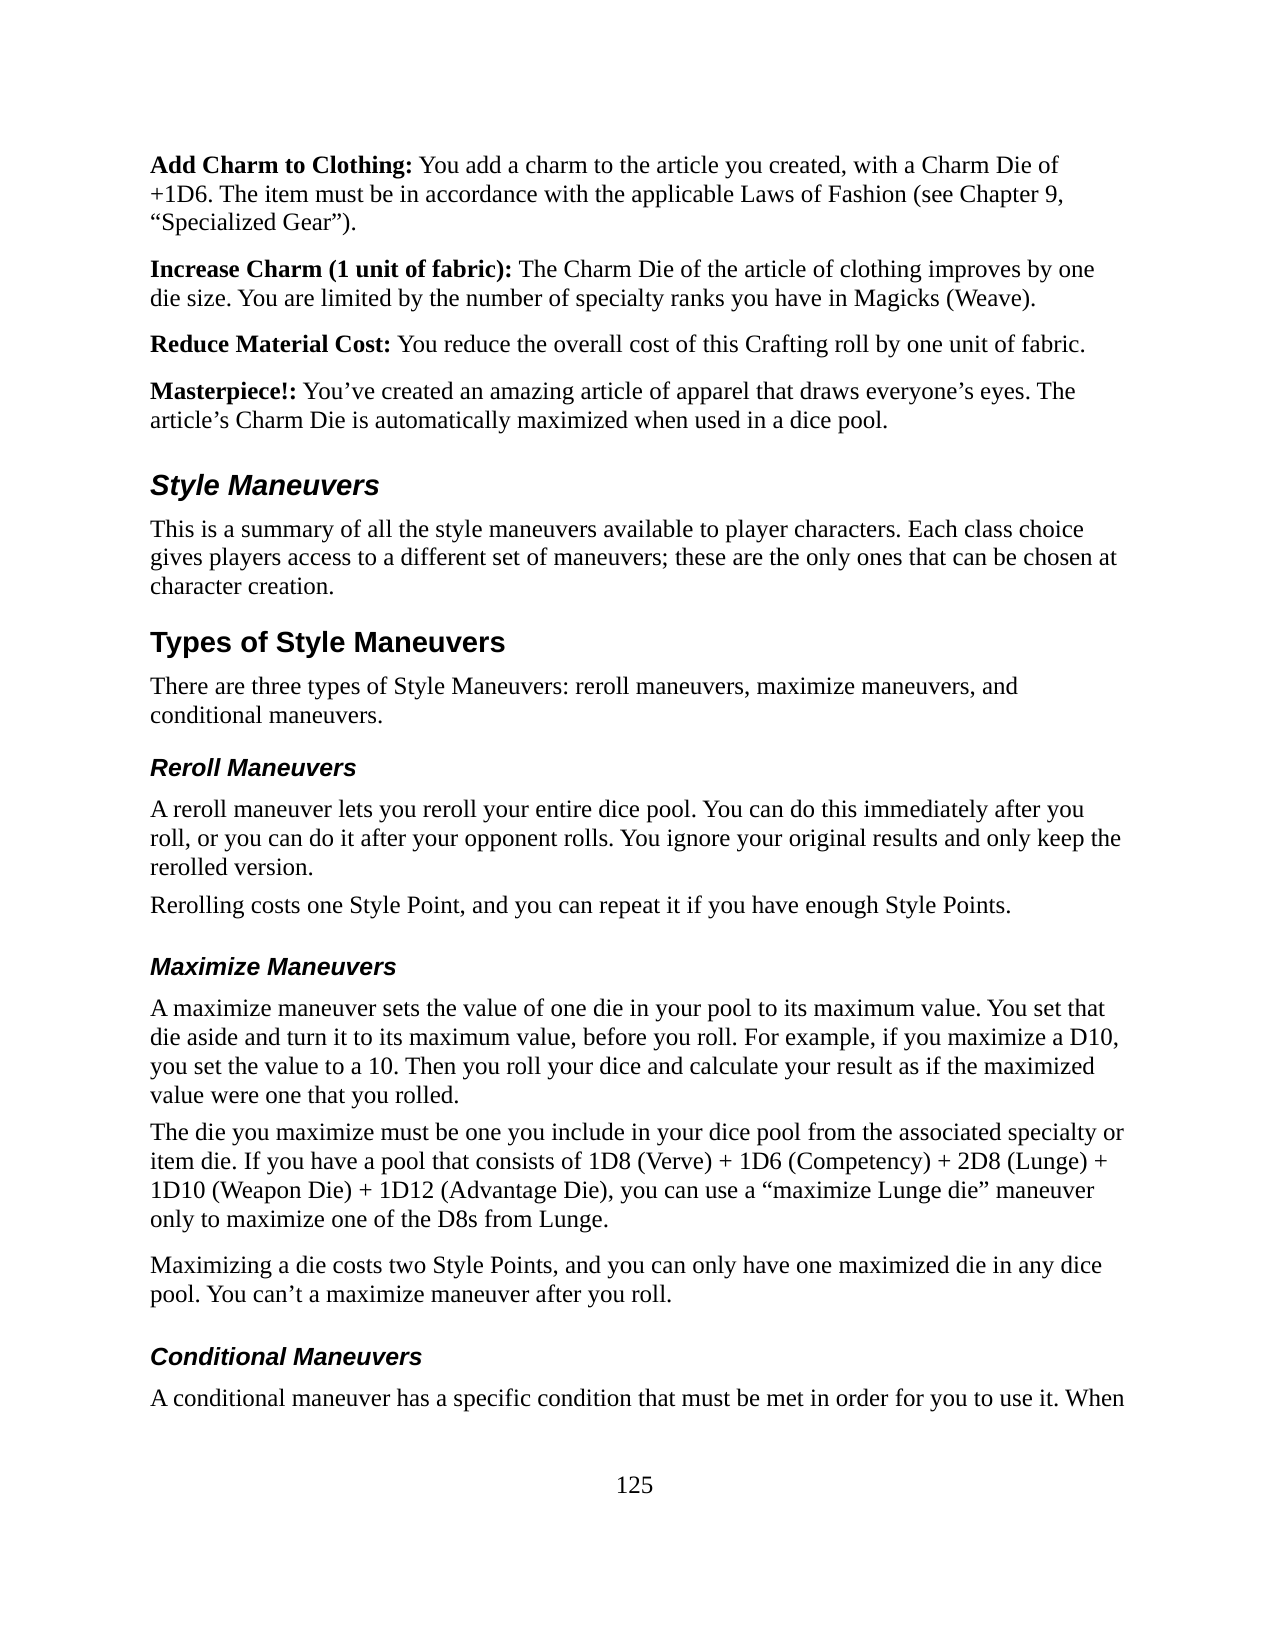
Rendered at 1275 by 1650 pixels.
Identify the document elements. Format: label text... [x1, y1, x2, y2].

text Reduce Material Cost: You reduce the overall cost of this Crafting roll by one unit of fabric. [150, 329, 1125, 358]
text A conditional maneuver has a specific condition that must be met in order for you to use it. When [150, 1383, 1125, 1412]
text Add Charm to Clothing: You add a charm to the article you created, with a Charm Die of +1D6. The item must be in accordance with the applicable Laws of Fashion (see Chapter 9, “Specialized Gear”). [150, 150, 1125, 236]
text There are three types of Style Maneuvers: reroll maneuvers, maximize maneuvers, and conditional maneuvers. [150, 671, 1125, 728]
subtitle Types of Style Maneuvers [150, 625, 1125, 658]
text A maximize maneuver sets the value of one die in your pool to its maximum value. You set that die aside and turn it to its maximum value, before you roll. For example, if you maximize a D10, you set the value to a 10. Then you roll your dice and calculate your result as if the maximized value were one that you rolled. [150, 993, 1125, 1108]
subtitle Style Maneuvers [150, 468, 1125, 501]
subtitle Reroll Maneuvers [150, 753, 1125, 782]
text Rerolling costs one Style Point, and you can repeat it if you have enough Style Points. [150, 890, 1125, 918]
text The die you maximize must be one you include in your dice pool from the associated specialty or item die. If you have a pool that consists of 1D8 (Verve) + 1D6 (Competency) + 2D8 (Lunge) + 1D10 (Weapon Die) + 1D12 (Advantage Die), you can use a “maximize Lunge die” maneuver only to maximize one of the D8s from Lunge. [150, 1117, 1125, 1232]
subtitle Conditional Maneuvers [150, 1342, 1125, 1370]
text Maximizing a die costs two Style Points, and you can only have one maximized die in any dice pool. You can’t a maximize maneuver after you roll. [150, 1250, 1125, 1308]
text Increase Charm (1 unit of fabric): The Charm Die of the article of clothing improves by one die size. You are limited by the number of specialty ranks you have in Magicks (Weave). [150, 254, 1125, 312]
text Masterpiece!: You’ve created an amazing article of apparel that draws everyone’s eyes. The article’s Charm Die is automatically maximized when used in a dice pool. [150, 376, 1125, 434]
subtitle Maximize Maneuvers [150, 952, 1125, 981]
text A reroll maneuver lets you reroll your entire dice pool. You can do this immediately after you roll, or you can do it after your opponent rolls. You ignore your original results and only keep the rerolled version. [150, 794, 1125, 881]
text This is a summary of all the style maneuvers available to player characters. Each class choice gives players access to a different set of maneuvers; these are the only ones that can be chosen at character creation. [150, 514, 1125, 600]
